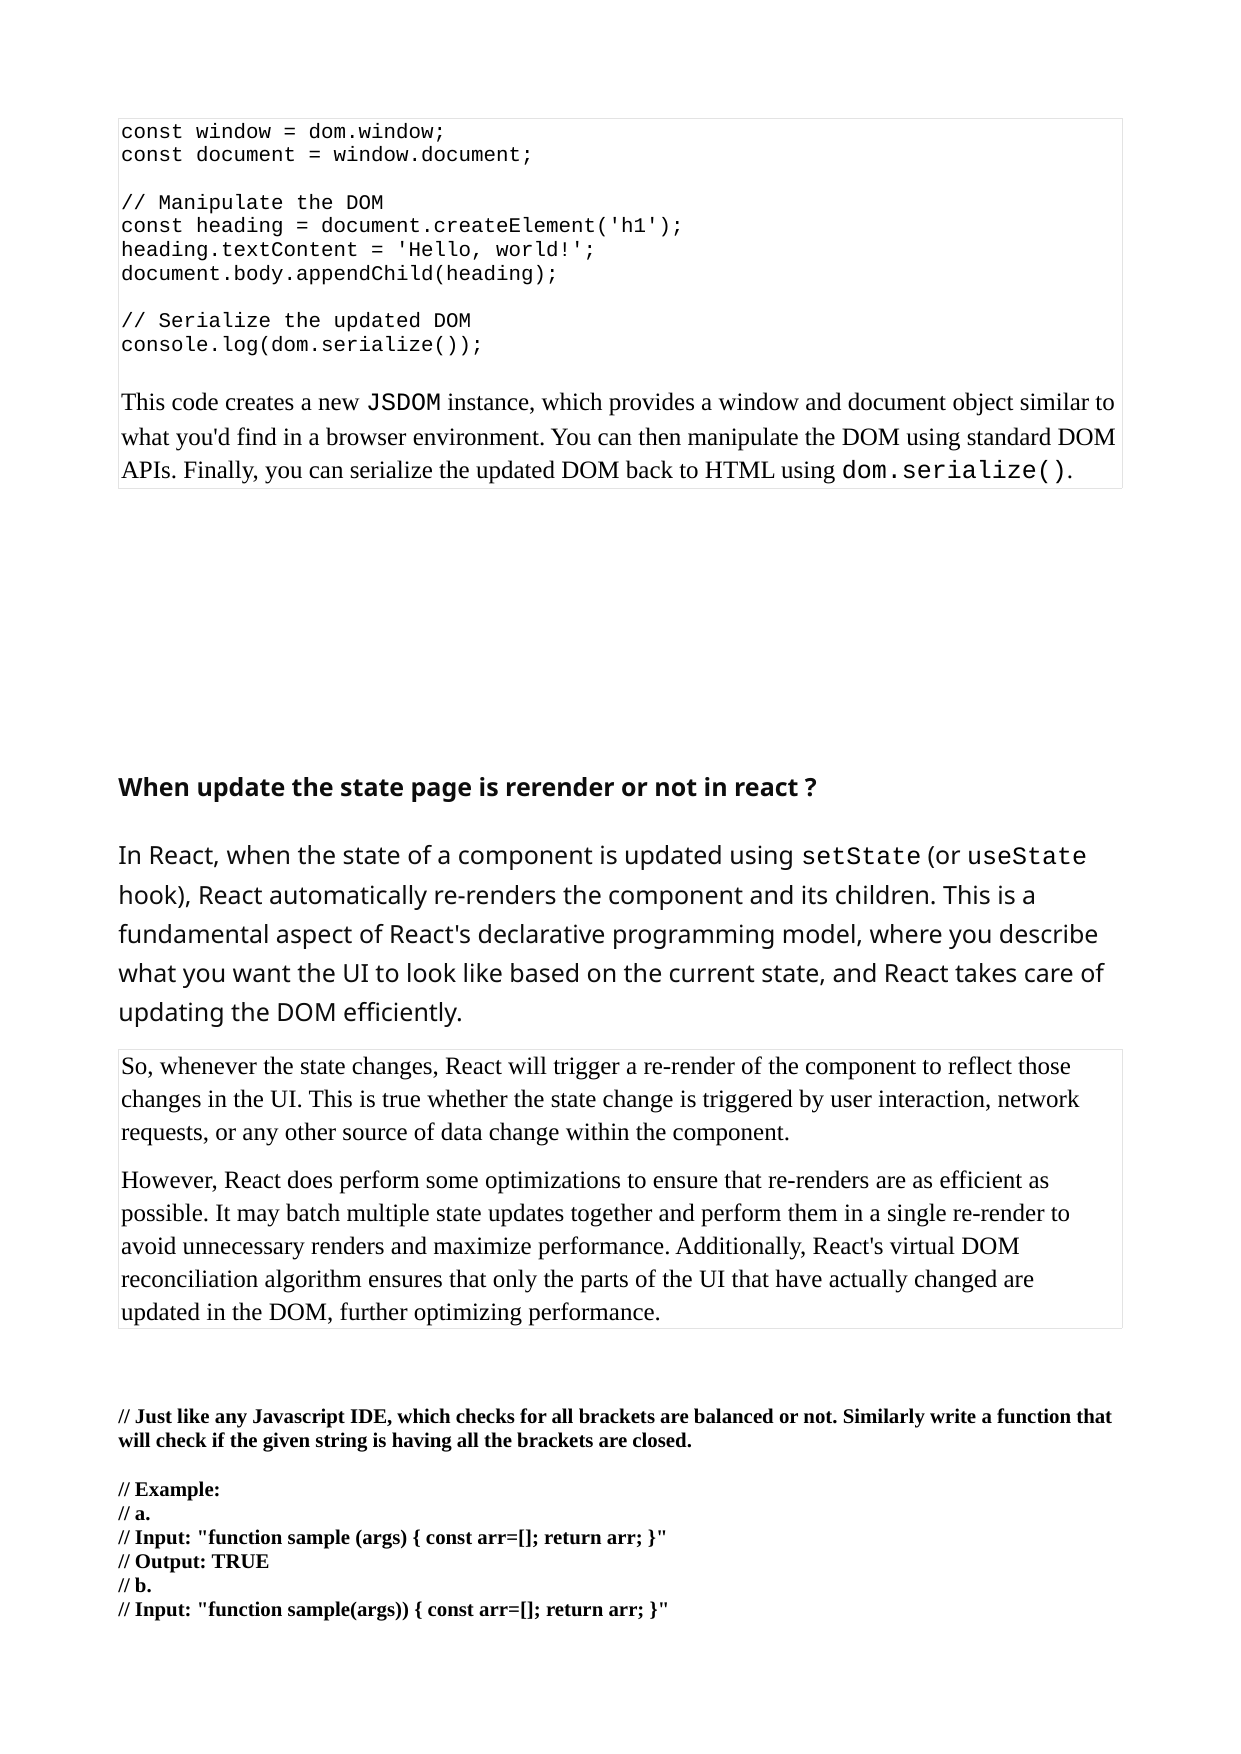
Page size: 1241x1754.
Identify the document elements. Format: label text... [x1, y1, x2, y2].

text // Just like any Javascript IDE, which checks for all brackets are balanced or not. Similarly write a function that will check if the given string is having all the brackets are closed. [118, 1404, 1122, 1452]
text // Input: "function sample(args)) { const arr=[]; return arr; }" [118, 1597, 1122, 1621]
text In React, when the state of a component is updated using setState (or useState hook), React automatically re-renders the component and its children. This is a fundamental aspect of React's declarative programming model, where you describe what you want the UI to look like based on the current state, and React takes care of updating the DOM efficiently. [118, 838, 1122, 1029]
text const document = window.document; [119, 142, 1122, 168]
text // Manipulate the DOM [119, 189, 1122, 213]
text const window = dom.window; [119, 119, 1122, 142]
text // a. [118, 1501, 1122, 1524]
text This code creates a new JSDOM instance, which provides a window and document object similar to what you'd find in a browser environment. You can then manipulate the DOM using standard DOM APIs. Finally, you can serialize the updated DOM back to HTML using dom.serialize(). [119, 384, 1122, 488]
text console.log(dom.serialize()); [119, 331, 1122, 357]
text // Serialize the updated DOM [119, 307, 1122, 331]
text However, React does perform some optimizations to ensure that re-renders are as efficient as possible. It may batch multiple state updates together and perform them in a single re-render to avoid unnecessary renders and maximize performance. Additionally, React's virtual DOM reconciliation algorithm ensures that only the parts of the UI that have actually changed are updated in the DOM, further optimizing performance. [119, 1162, 1122, 1328]
text const heading = document.createElement('h1'); [119, 213, 1122, 236]
text When update the state page is rerender or not in react ? [118, 770, 1122, 804]
text // Input: "function sample (args) { const arr=[]; return arr; }" [118, 1524, 1122, 1549]
text heading.textContent = 'Hello, world!'; [119, 236, 1122, 260]
text document.body.appendChild(heading); [119, 260, 1122, 286]
text // Example: [118, 1476, 1122, 1501]
text So, whenever the state changes, React will trigger a re-render of the component to reflect those changes in the UI. This is true whether the state change is triggered by user interaction, network requests, or any other source of data change within the component. [119, 1050, 1122, 1146]
text // Output: TRUE [118, 1549, 1122, 1573]
text // b. [118, 1573, 1122, 1597]
